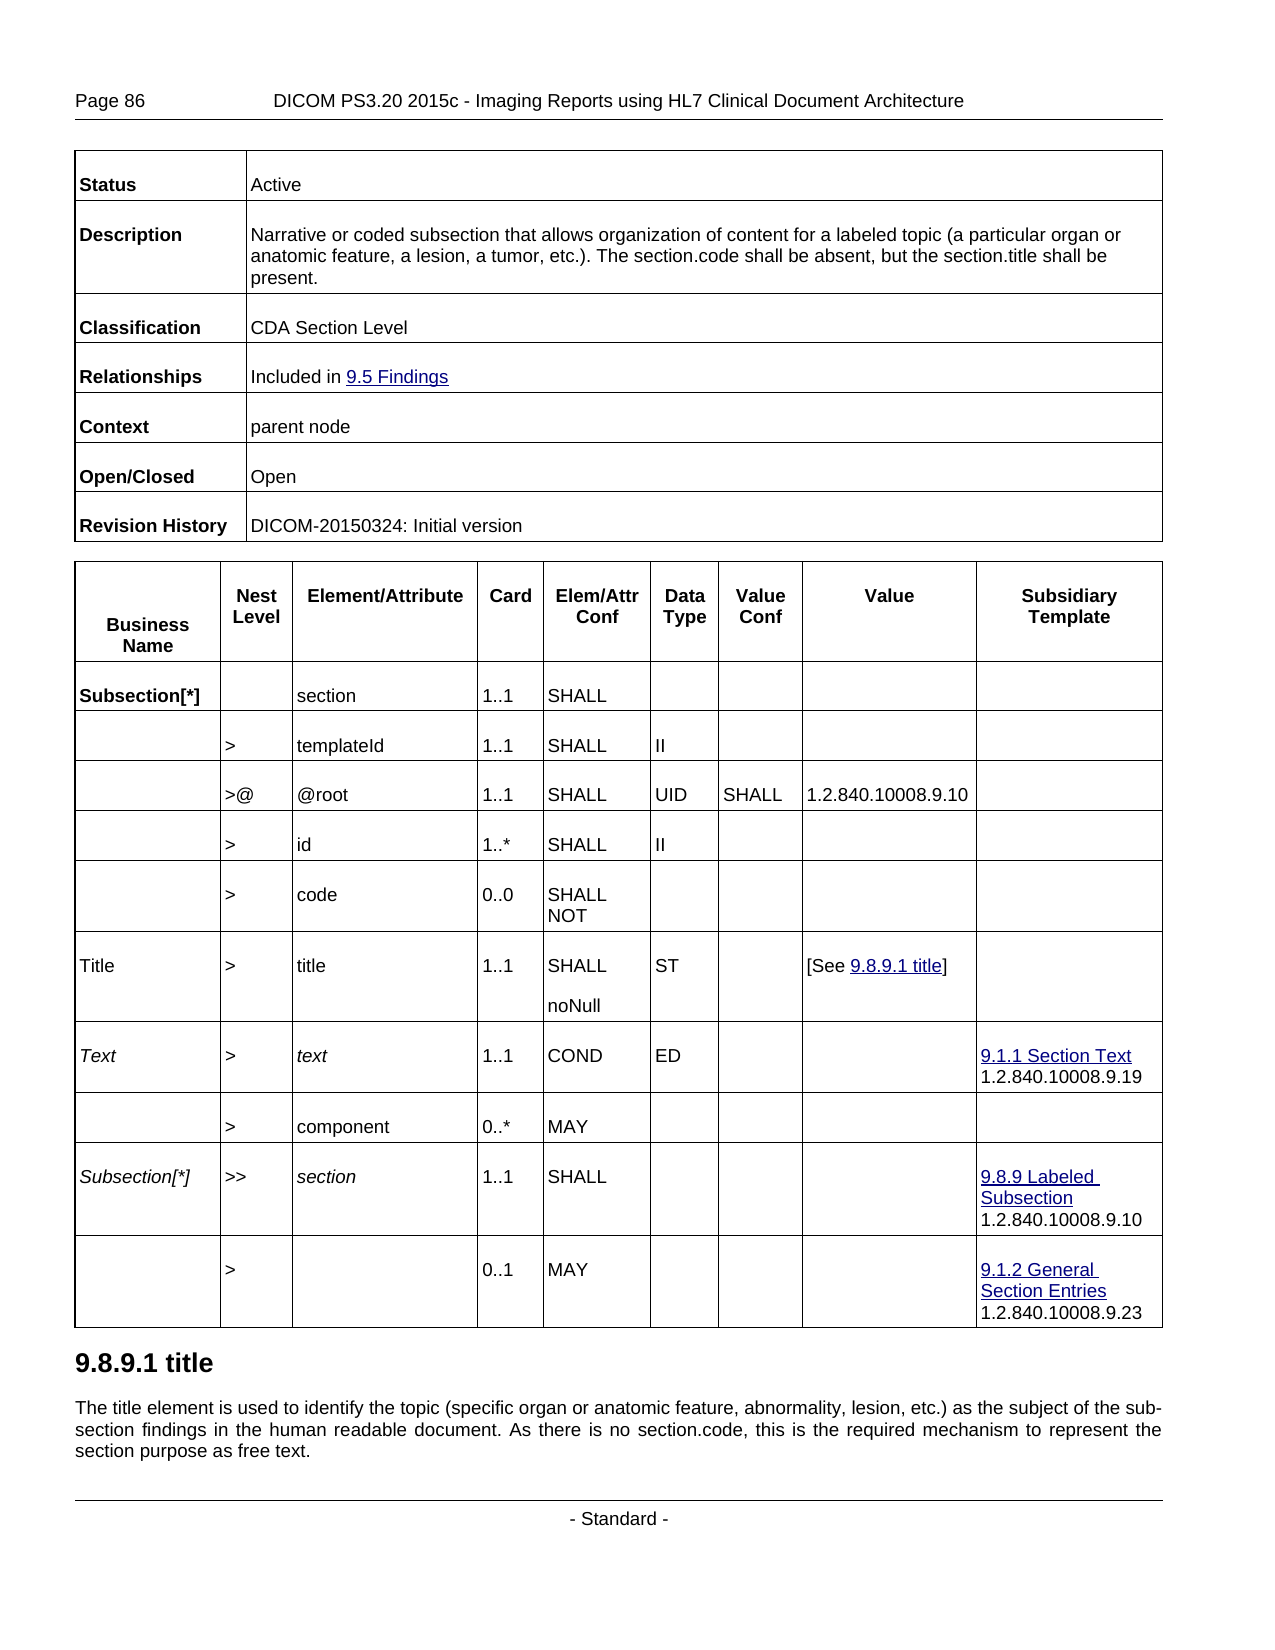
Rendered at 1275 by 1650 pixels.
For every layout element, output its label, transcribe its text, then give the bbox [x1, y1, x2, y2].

table_cell 0..1 [478, 1236, 543, 1327]
table_header Value Conf [719, 562, 802, 661]
table_cell [977, 711, 1162, 760]
table_cell Status [76, 151, 246, 200]
table_cell > [221, 711, 292, 760]
table_cell [719, 861, 802, 931]
table_cell ST [651, 932, 718, 1021]
table_cell Open/Closed [76, 443, 246, 491]
table_cell 1..1 [478, 1022, 543, 1092]
table_cell SHALL [719, 761, 802, 810]
table_cell Classification [76, 294, 246, 342]
table_cell [803, 1236, 976, 1327]
table_cell id [293, 811, 477, 859]
table_cell [719, 932, 802, 1021]
table_cell SHALL [544, 711, 650, 760]
table_cell 1..* [478, 811, 543, 859]
table_cell @root [293, 761, 477, 810]
table_cell [803, 662, 976, 710]
table_cell 1..1 [478, 1143, 543, 1234]
table_cell 9.1.2 General Section Entries 1.2.840.10008.9.23 [977, 1236, 1162, 1327]
table_cell component [293, 1093, 477, 1142]
table_header Element/​Attribute [293, 562, 477, 661]
table_cell [803, 861, 976, 931]
table_cell [719, 811, 802, 859]
table_cell > [221, 1236, 292, 1327]
text The title element is used to identify the topic (specific organ or anatomic feature, abnormality, lesion, etc.) as the subject of the sub-section findings in the human readable document. As there is no section.code, this is the required mechanism to represent the section purpose as free text. [75, 1397, 1162, 1462]
table_cell [76, 1236, 220, 1327]
table_cell [651, 1236, 718, 1327]
table_cell [977, 811, 1162, 859]
table_cell DICOM-20150324: Initial version [247, 492, 1162, 541]
table_cell [76, 1093, 220, 1142]
table_cell 1..1 [478, 761, 543, 810]
table_cell MAY [544, 1236, 650, 1327]
table_header Subsidiary Template [977, 562, 1162, 661]
table_cell [803, 711, 976, 760]
table_cell [719, 1143, 802, 1234]
table_cell CDA Section Level [247, 294, 1162, 342]
table_cell [221, 662, 292, 710]
table_cell SHALL [544, 1143, 650, 1234]
table_header Value [803, 562, 976, 661]
table_cell COND [544, 1022, 650, 1092]
table_cell MAY [544, 1093, 650, 1142]
table_cell SHALL [544, 811, 650, 859]
table_cell text [293, 1022, 477, 1092]
table_cell 1.2.840.10008.9.10 [803, 761, 976, 810]
table_cell Open [247, 443, 1162, 491]
table_cell 1..1 [478, 662, 543, 710]
table_header Nest Level [221, 562, 292, 661]
table_cell [719, 711, 802, 760]
table_cell ED [651, 1022, 718, 1092]
table_cell Narrative or coded subsection that allows organization of content for a labeled topic (a particular organ or anatomic feature, a lesion, a tumor, etc.). The section.code shall be absent, but the section.title shall be present. [247, 201, 1162, 292]
table_cell section [293, 1143, 477, 1234]
table_cell 9.1.1 Section Text 1.2.840.10008.9.19 [977, 1022, 1162, 1092]
table_cell [719, 1093, 802, 1142]
table_cell >@ [221, 761, 292, 810]
table_cell Subsection[*] [76, 662, 220, 710]
table_cell [719, 1022, 802, 1092]
table_cell [977, 861, 1162, 931]
table_cell Title [76, 932, 220, 1021]
table_header Elem/Attr Conf [544, 562, 650, 661]
table_cell [803, 1022, 976, 1092]
table_cell > [221, 932, 292, 1021]
table_cell SHALL [544, 761, 650, 810]
table_cell [803, 811, 976, 859]
table_cell > [221, 811, 292, 859]
table_cell [See 9.8.9.1 title] [803, 932, 976, 1021]
table_cell [76, 761, 220, 810]
table_header Data Type [651, 562, 718, 661]
table_cell Active [247, 151, 1162, 200]
table_cell > [221, 861, 292, 931]
table_cell [76, 811, 220, 859]
table_cell [719, 1236, 802, 1327]
table_cell Description [76, 201, 246, 292]
table_cell Context [76, 393, 246, 442]
table_cell > [221, 1093, 292, 1142]
table_cell SHALL no​Null [544, 932, 650, 1021]
table_cell Text [76, 1022, 220, 1092]
table_cell [651, 861, 718, 931]
table_cell [719, 662, 802, 710]
table_cell Included in 9.5 Findings [247, 343, 1162, 392]
table_cell SHALL NOT [544, 861, 650, 931]
table_cell >> [221, 1143, 292, 1234]
table_cell Relationships [76, 343, 246, 392]
table_cell Subsection[*] [76, 1143, 220, 1234]
table_cell [293, 1236, 477, 1327]
table_cell [977, 1093, 1162, 1142]
table_cell [651, 1143, 718, 1234]
table_cell 1..1 [478, 711, 543, 760]
table_cell [803, 1143, 976, 1234]
table_cell Revision History [76, 492, 246, 541]
table_cell 0..* [478, 1093, 543, 1142]
table_cell II [651, 711, 718, 760]
table_cell II [651, 811, 718, 859]
table_cell code [293, 861, 477, 931]
table_cell parent node [247, 393, 1162, 442]
table_cell [977, 932, 1162, 1021]
table_cell 9.8.9 Labeled Subsection 1.2.840.10008.9.10 [977, 1143, 1162, 1234]
table_cell [76, 861, 220, 931]
table_cell [977, 761, 1162, 810]
table_cell UID [651, 761, 718, 810]
table_cell title [293, 932, 477, 1021]
table_cell section [293, 662, 477, 710]
table_cell 1..1 [478, 932, 543, 1021]
table_cell 0..0 [478, 861, 543, 931]
table_cell template​Id [293, 711, 477, 760]
table_cell SHALL [544, 662, 650, 710]
table_cell > [221, 1022, 292, 1092]
table_header Card [478, 562, 543, 661]
table_header Business Name [76, 562, 220, 661]
text 9.8.9.1 title [75, 1347, 1162, 1378]
table_cell [803, 1093, 976, 1142]
table_cell [651, 662, 718, 710]
table_cell [76, 711, 220, 760]
table_cell [651, 1093, 718, 1142]
table_cell [977, 662, 1162, 710]
